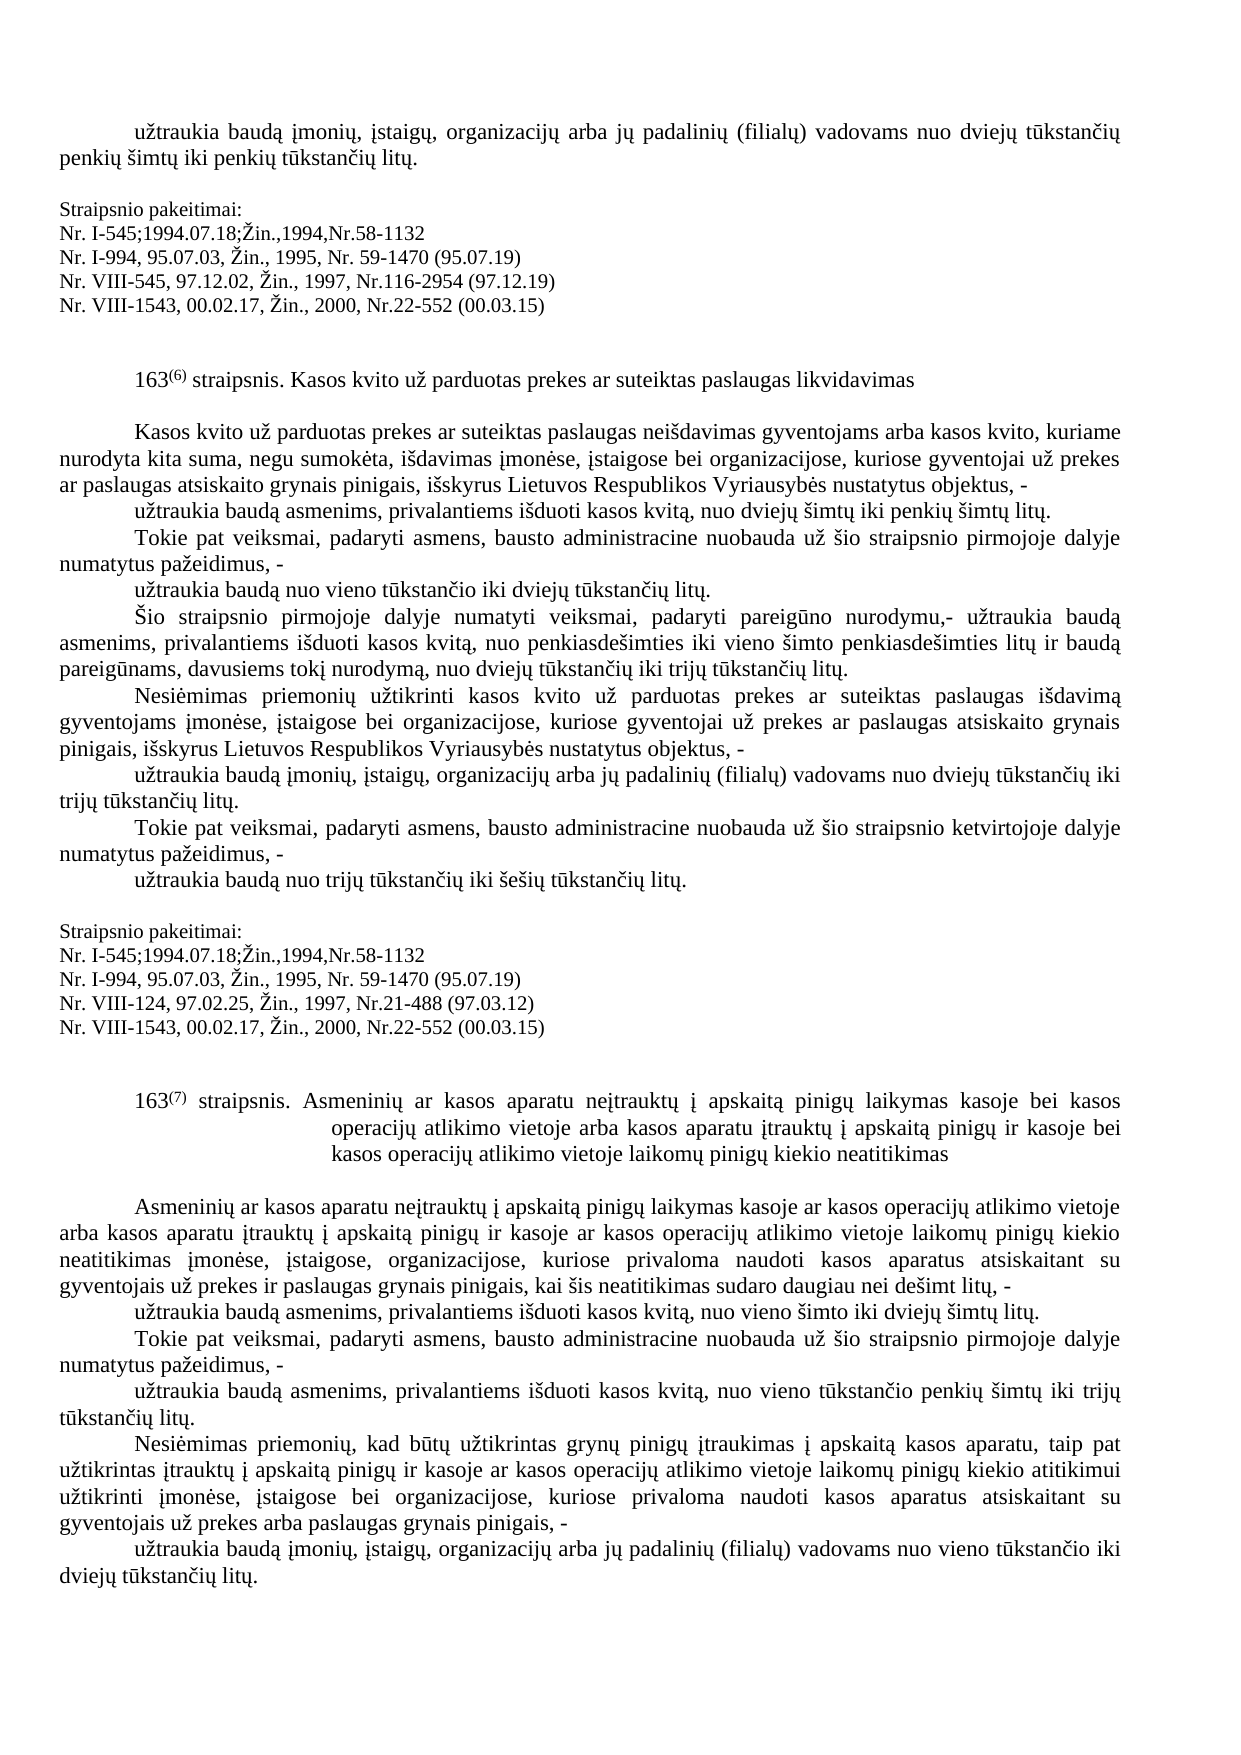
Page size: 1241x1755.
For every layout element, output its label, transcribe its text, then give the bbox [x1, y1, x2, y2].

text užtraukia baudą įmonių, įstaigų, organizacijų arba jų padalinių (filialų) vadovams nuo dviejų tūkstančių iki trijų tūkstančių litų. [59, 761, 1122, 814]
text Šio straipsnio pirmojoje dalyje numatyti veiksmai, padaryti pareigūno nurodymu,- užtraukia baudą asmenims, privalantiems išduoti kasos kvitą, nuo penkiasdešimties iki vieno šimto penkiasdešimties litų ir baudą pareigūnams, davusiems tokį nurodymą, nuo dviejų tūkstančių iki trijų tūkstančių litų. [59, 603, 1122, 682]
text Asmeninių ar kasos aparatu neįtrauktų į apskaitą pinigų laikymas kasoje ar kasos operacijų atlikimo vietoje arba kasos aparatu įtrauktų į apskaitą pinigų ir kasoje ar kasos operacijų atlikimo vietoje laikomų pinigų kiekio neatitikimas įmonėse, įstaigose, organizacijose, kuriose privaloma naudoti kasos aparatus atsiskaitant su gyventojais už prekes ir paslaugas grynais pinigais, kai šis neatitikimas sudaro daugiau nei dešimt litų, - [59, 1193, 1122, 1298]
text užtraukia baudą asmenims, privalantiems išduoti kasos kvitą, nuo vieno šimto iki dviejų šimtų litų. [59, 1298, 1122, 1325]
text 163(6) straipsnis. Kasos kvito už parduotas prekes ar suteiktas paslaugas likvidavimas [59, 366, 1122, 392]
text užtraukia baudą įmonių, įstaigų, organizacijų arba jų padalinių (filialų) vadovams nuo dviejų tūkstančių penkių šimtų iki penkių tūkstančių litų. [59, 118, 1122, 171]
text 163(7) straipsnis. Asmeninių ar kasos aparatu neįtrauktų į apskaitą pinigų laikymas kasoje bei kasos operacijų atlikimo vietoje arba kasos aparatu įtrauktų į apskaitą pinigų ir kasoje bei kasos operacijų atlikimo vietoje laikomų pinigų kiekio neatitikimas [134, 1087, 1122, 1167]
text Tokie pat veiksmai, padaryti asmens, bausto administracine nuobauda už šio straipsnio pirmojoje dalyje numatytus pažeidimus, - [59, 1325, 1122, 1377]
text Nesiėmimas priemonių užtikrinti kasos kvito už parduotas prekes ar suteiktas paslaugas išdavimą gyventojams įmonėse, įstaigose bei organizacijose, kuriose gyventojai už prekes ar paslaugas atsiskaito grynais pinigais, išskyrus Lietuvos Respublikos Vyriausybės nustatytus objektus, - [59, 682, 1122, 761]
text Straipsnio pakeitimai: [59, 197, 1122, 221]
text užtraukia baudą asmenims, privalantiems išduoti kasos kvitą, nuo vieno tūkstančio penkių šimtų iki trijų tūkstančių litų. [59, 1377, 1122, 1430]
text Nr. VIII-124, 97.02.25, Žin., 1997, Nr.21-488 (97.03.12) [59, 991, 1122, 1015]
text Nr. I-994, 95.07.03, Žin., 1995, Nr. 59-1470 (95.07.19) [59, 967, 1122, 991]
text Tokie pat veiksmai, padaryti asmens, bausto administracine nuobauda už šio straipsnio ketvirtojoje dalyje numatytus pažeidimus, - [59, 814, 1122, 866]
text Nr. VIII-545, 97.12.02, Žin., 1997, Nr.116-2954 (97.12.19) [59, 269, 1122, 293]
text užtraukia baudą įmonių, įstaigų, organizacijų arba jų padalinių (filialų) vadovams nuo vieno tūkstančio iki dviejų tūkstančių litų. [59, 1536, 1122, 1588]
text užtraukia baudą asmenims, privalantiems išduoti kasos kvitą, nuo dviejų šimtų iki penkių šimtų litų. [59, 497, 1122, 524]
text Nr. I-545;1994.07.18;Žin.,1994,Nr.58-1132 [59, 221, 1122, 245]
text Nr. VIII-1543, 00.02.17, Žin., 2000, Nr.22-552 (00.03.15) [59, 1015, 1122, 1039]
text Straipsnio pakeitimai: [59, 919, 1122, 943]
text Tokie pat veiksmai, padaryti asmens, bausto administracine nuobauda už šio straipsnio pirmojoje dalyje numatytus pažeidimus, - [59, 524, 1122, 576]
text užtraukia baudą nuo vieno tūkstančio iki dviejų tūkstančių litų. [59, 576, 1122, 603]
text Nr. VIII-1543, 00.02.17, Žin., 2000, Nr.22-552 (00.03.15) [59, 293, 1122, 317]
text Nr. I-994, 95.07.03, Žin., 1995, Nr. 59-1470 (95.07.19) [59, 245, 1122, 269]
text Nesiėmimas priemonių, kad būtų užtikrintas grynų pinigų įtraukimas į apskaitą kasos aparatu, taip pat užtikrintas įtrauktų į apskaitą pinigų ir kasoje ar kasos operacijų atlikimo vietoje laikomų pinigų kiekio atitikimui užtikrinti įmonėse, įstaigose bei organizacijose, kuriose privaloma naudoti kasos aparatus atsiskaitant su gyventojais už prekes arba paslaugas grynais pinigais, - [59, 1430, 1122, 1536]
text Kasos kvito už parduotas prekes ar suteiktas paslaugas neišdavimas gyventojams arba kasos kvito, kuriame nurodyta kita suma, negu sumokėta, išdavimas įmonėse, įstaigose bei organizacijose, kuriose gyventojai už prekes ar paslaugas atsiskaito grynais pinigais, išskyrus Lietuvos Respublikos Vyriausybės nustatytus objektus, - [59, 418, 1122, 497]
text Nr. I-545;1994.07.18;Žin.,1994,Nr.58-1132 [59, 943, 1122, 967]
text užtraukia baudą nuo trijų tūkstančių iki šešių tūkstančių litų. [59, 866, 1122, 893]
